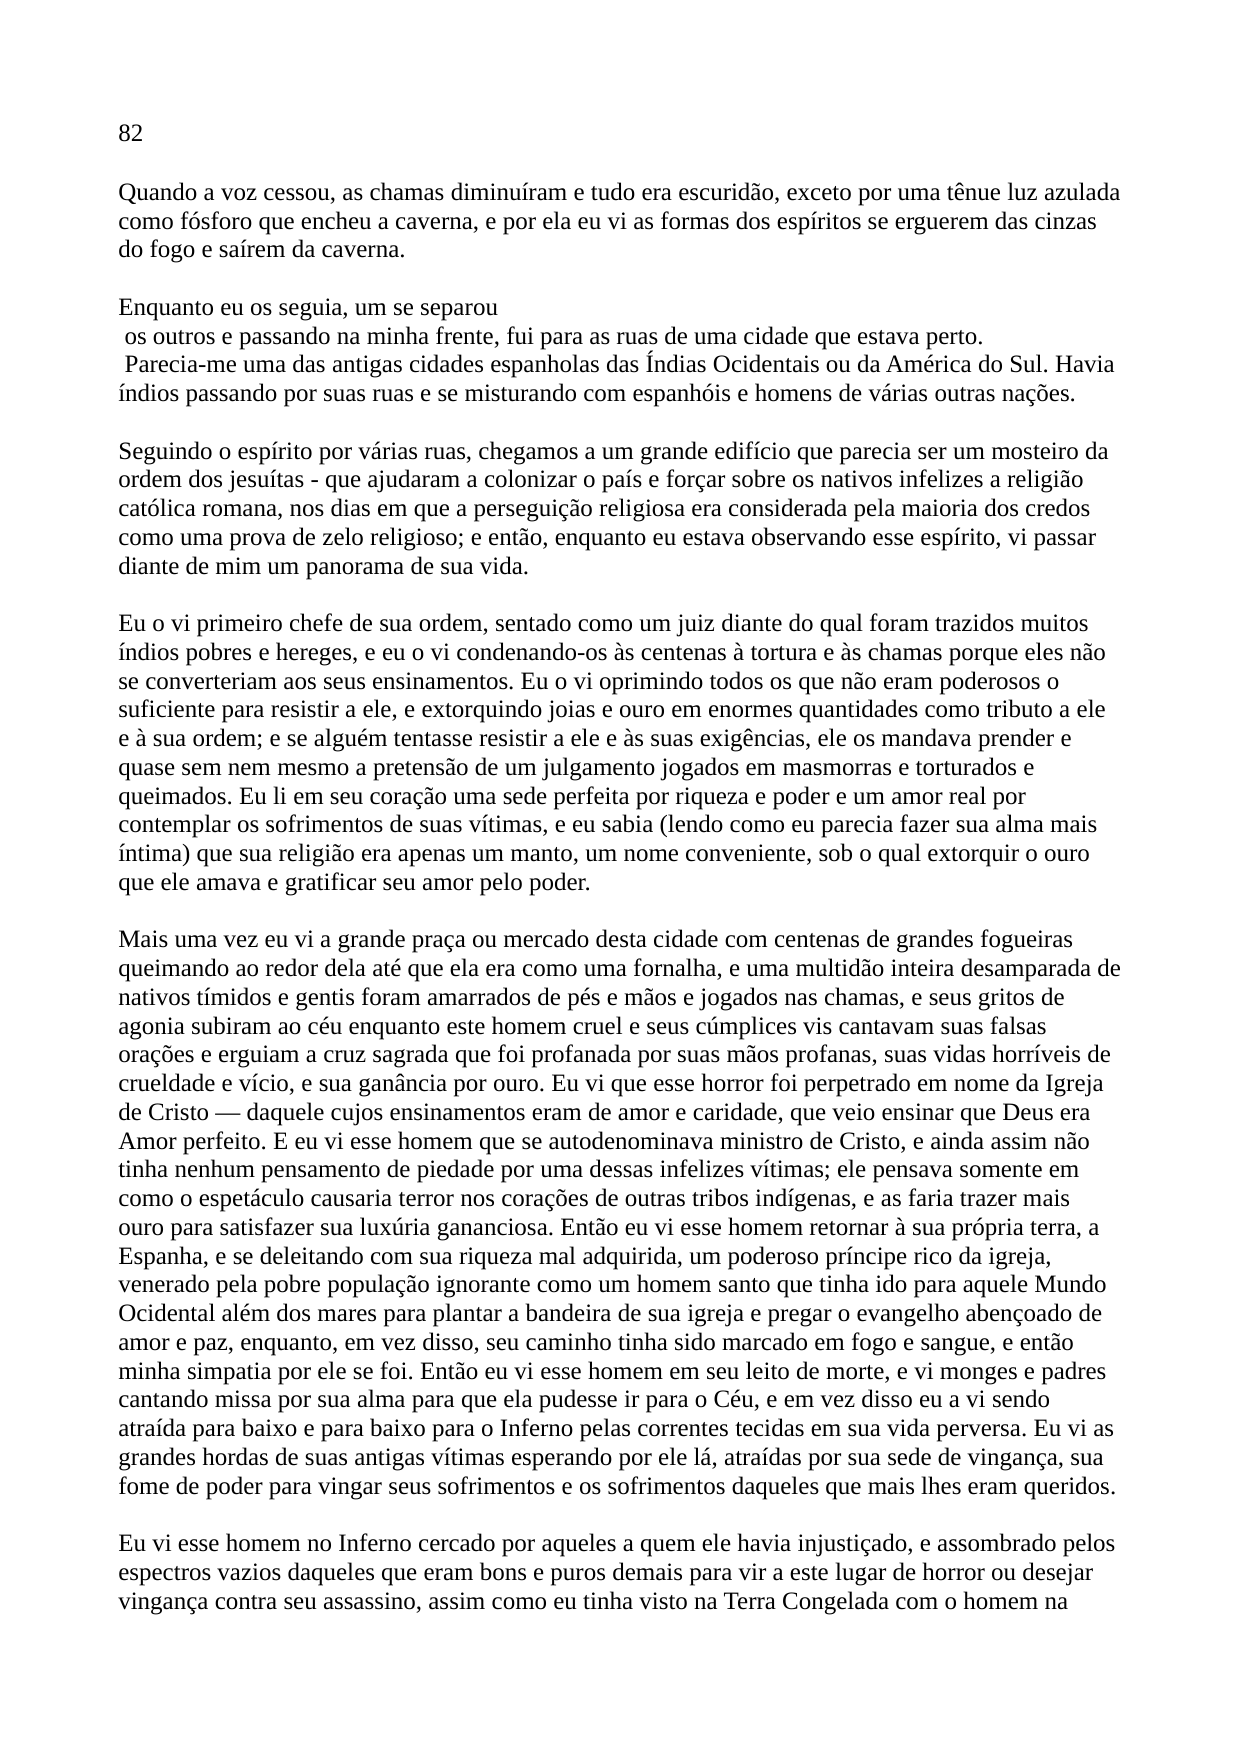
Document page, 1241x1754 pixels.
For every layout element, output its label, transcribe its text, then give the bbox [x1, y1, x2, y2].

text Enquanto eu os seguia, um se separou [118, 292, 1122, 321]
text Eu o vi primeiro chefe de sua ordem, sentado como um juiz diante do qual foram trazidos muitos índios pobres e hereges, e eu o vi condenando-os às centenas à tortura e às chamas porque eles não se converteriam aos seus ensinamentos. Eu o vi oprimindo todos os que não eram poderosos o suficiente para resistir a ele, e extorquindo joias e ouro em enormes quantidades como tributo a ele e à sua ordem; e se alguém tentasse resistir a ele e às suas exigências, ele os mandava prender e quase sem nem mesmo a pretensão de um julgamento jogados em masmorras e torturados e queimados. Eu li em seu coração uma sede perfeita por riqueza e poder e um amor real por contemplar os sofrimentos de suas vítimas, e eu sabia (lendo como eu parecia fazer sua alma mais íntima) que sua religião era apenas um manto, um nome conveniente, sob o qual extorquir o ouro que ele amava e gratificar seu amor pelo poder. [118, 608, 1122, 896]
text Parecia-me uma das antigas cidades espanholas das Índias Ocidentais ou da América do Sul. Havia índios passando por suas ruas e se misturando com espanhóis e homens de várias outras nações. [118, 349, 1122, 407]
text Mais uma vez eu vi a grande praça ou mercado desta cidade com centenas de grandes fogueiras queimando ao redor dela até que ela era como uma fornalha, e uma multidão inteira desamparada de nativos tímidos e gentis foram amarrados de pés e mãos e jogados nas chamas, e seus gritos de agonia subiram ao céu enquanto este homem cruel e seus cúmplices vis cantavam suas falsas orações e erguiam a cruz sagrada que foi profanada por suas mãos profanas, suas vidas horríveis de crueldade e vício, e sua ganância por ouro. Eu vi que esse horror foi perpetrado em nome da Igreja de Cristo — daquele cujos ensinamentos eram de amor e caridade, que veio ensinar que Deus era Amor perfeito. E eu vi esse homem que se autodenominava ministro de Cristo, e ainda assim não tinha nenhum pensamento de piedade por uma dessas infelizes vítimas; ele pensava somente em como o espetáculo causaria terror nos corações de outras tribos indígenas, e as faria trazer mais ouro para satisfazer sua luxúria gananciosa. Então eu vi esse homem retornar à sua própria terra, a Espanha, e se deleitando com sua riqueza mal adquirida, um poderoso príncipe rico da igreja, venerado pela pobre população ignorante como um homem santo que tinha ido para aquele Mundo Ocidental além dos mares para plantar a bandeira de sua igreja e pregar o evangelho abençoado de amor e paz, enquanto, em vez disso, seu caminho tinha sido marcado em fogo e sangue, e então minha simpatia por ele se foi. Então eu vi esse homem em seu leito de morte, e vi monges e padres cantando missa por sua alma para que ela pudesse ir para o Céu, e em vez disso eu a vi sendo atraída para baixo e para baixo para o Inferno pelas correntes tecidas em sua vida perversa. Eu vi as grandes hordas de suas antigas vítimas esperando por ele lá, atraídas por sua sede de vingança, sua fome de poder para vingar seus sofrimentos e os sofrimentos daqueles que mais lhes eram queridos. [118, 924, 1122, 1499]
text Eu vi esse homem no Inferno cercado por aqueles a quem ele havia injustiçado, e assombrado pelos espectros vazios daqueles que eram bons e puros demais para vir a este lugar de horror ou desejar vingança contra seu assassino, assim como eu tinha visto na Terra Congelada com o homem na [118, 1528, 1122, 1614]
text Seguindo o espírito por várias ruas, chegamos a um grande edifício que parecia ser um mosteiro da ordem dos jesuítas - que ajudaram a colonizar o país e forçar sobre os nativos infelizes a religião católica romana, nos dias em que a perseguição religiosa era considerada pela maioria dos credos como uma prova de zelo religioso; e então, enquanto eu estava observando esse espírito, vi passar diante de mim um panorama de sua vida. [118, 436, 1122, 579]
text Quando a voz cessou, as chamas diminuíram e tudo era escuridão, exceto por uma tênue luz azulada como fósforo que encheu a caverna, e por ela eu vi as formas dos espíritos se erguerem das cinzas do fogo e saírem da caverna. [118, 177, 1122, 263]
text os outros e passando na minha frente, fui para as ruas de uma cidade que estava perto. [118, 321, 1122, 349]
